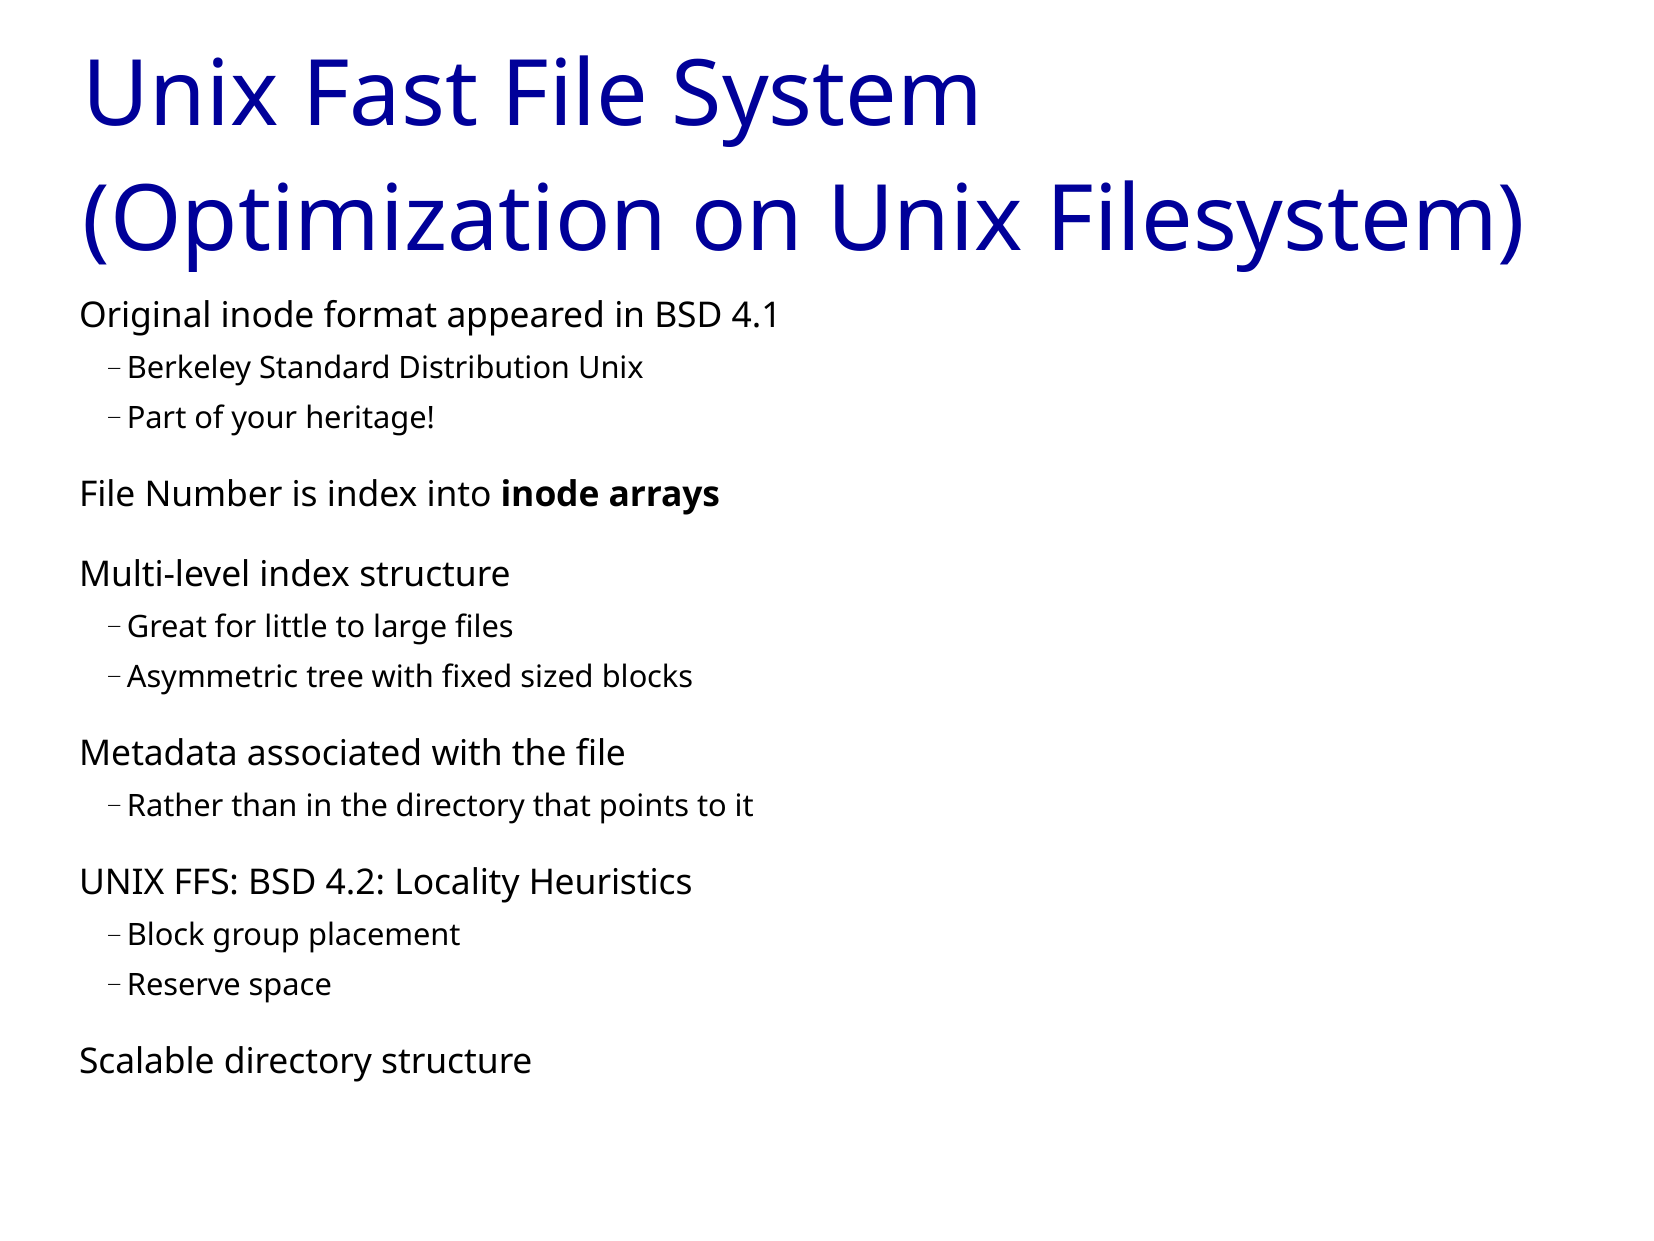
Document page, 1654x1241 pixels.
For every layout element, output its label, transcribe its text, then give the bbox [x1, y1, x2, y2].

list Original inode format appeared in BSD 4.1 Berkeley Standard Distribution Unix Part of your heritage! File Number is index into inode arrays Multi-level index structure Great for little to large files Asymmetric tree with fixed sized blocks Metadata associated with the file Rather than in the directory that points to it UNIX FFS: BSD 4.2: Locality Heuristics Block group placement Reserve space Scalable directory structure [60, 290, 1571, 1096]
title Unix Fast File System (Optimization on Unix Filesystem) [82, 49, 1571, 257]
